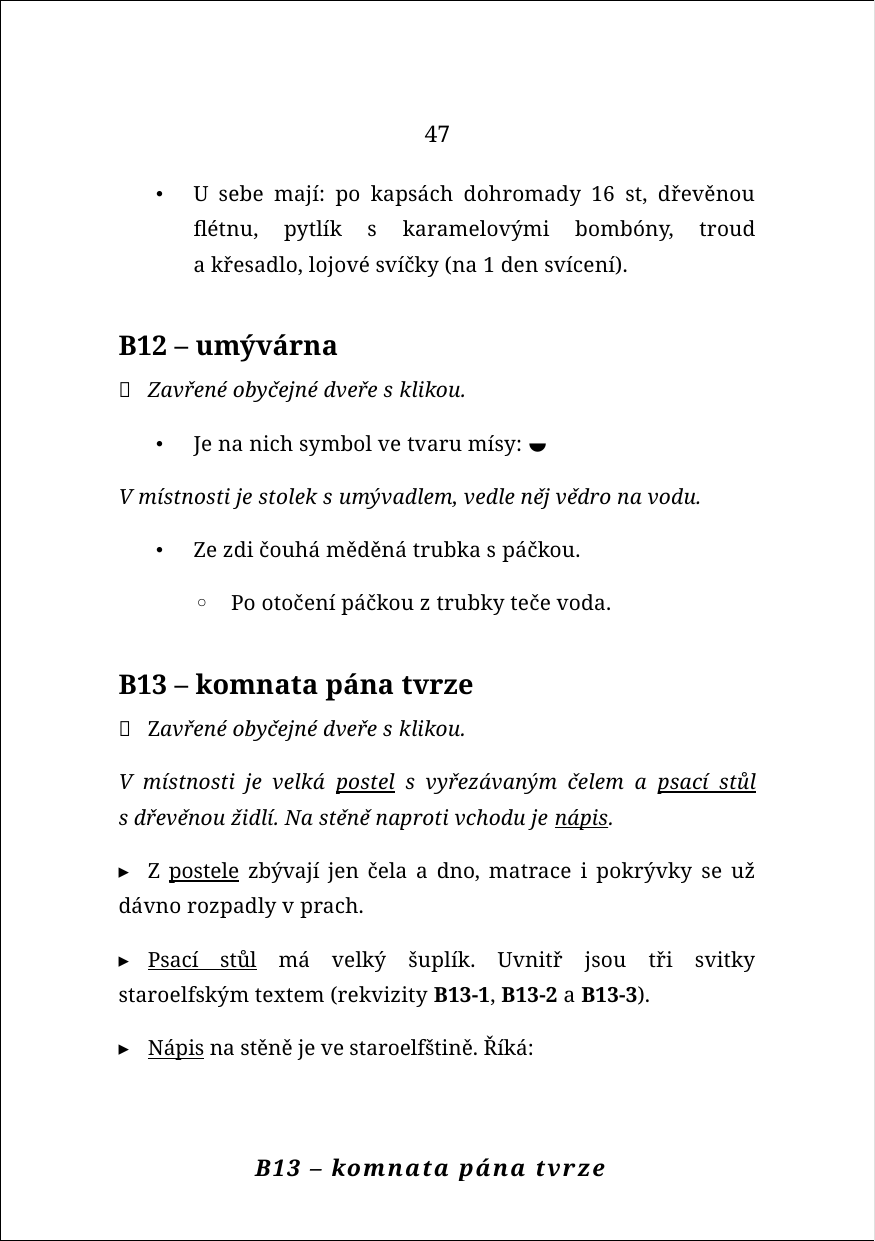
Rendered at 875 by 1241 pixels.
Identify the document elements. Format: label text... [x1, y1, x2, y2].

text ▸ Nápis na stěně je ve staroelfštině. Říká: [118, 1033, 756, 1062]
subtitle B13 – komnata pána tvrze [118, 665, 756, 702]
list Po otočení páčkou z⁠ trubky teče voda. [193, 588, 756, 617]
list U⁠ sebe mají: po kapsách dohromady 16 st, dřevěnou flétnu, pytlík s⁠ karamelovými bombóny, troud a⁠ křesadlo, lojové svíčky (na 1 den svícení). [156, 179, 756, 278]
text V⁠ místnosti je stolek s⁠ umývadlem, vedle něj vědro na vodu. [118, 482, 756, 510]
text ▸ Z⁠ postele zbývají jen čela a⁠ dno, matrace i⁠ pokrývky se už dávno rozpadly v⁠ prach. [118, 856, 756, 920]
text 🚪 Zavřené obyčejné dveře s⁠ klikou. [118, 714, 756, 742]
list Ze zdi čouhá měděná trubka s⁠ páčkou. [156, 535, 756, 564]
subtitle B12 – umývárna [118, 327, 756, 364]
list Je na nich symbol ve tvaru mísy: ⯋ [156, 429, 756, 457]
text V⁠ místnosti je velká postel s⁠ vyřezávaným čelem a⁠ psací stůl s⁠ dřevěnou židlí. Na stěně naproti vchodu je nápis. [118, 767, 756, 831]
text ▸ Psací stůl má velký šuplík. Uvnitř jsou tři svitky staroelfským textem (rekvizity B13-1, B13-2 a⁠ B13-3). [118, 945, 756, 1009]
text 🚪 Zavřené obyčejné dveře s⁠ klikou. [118, 376, 756, 404]
